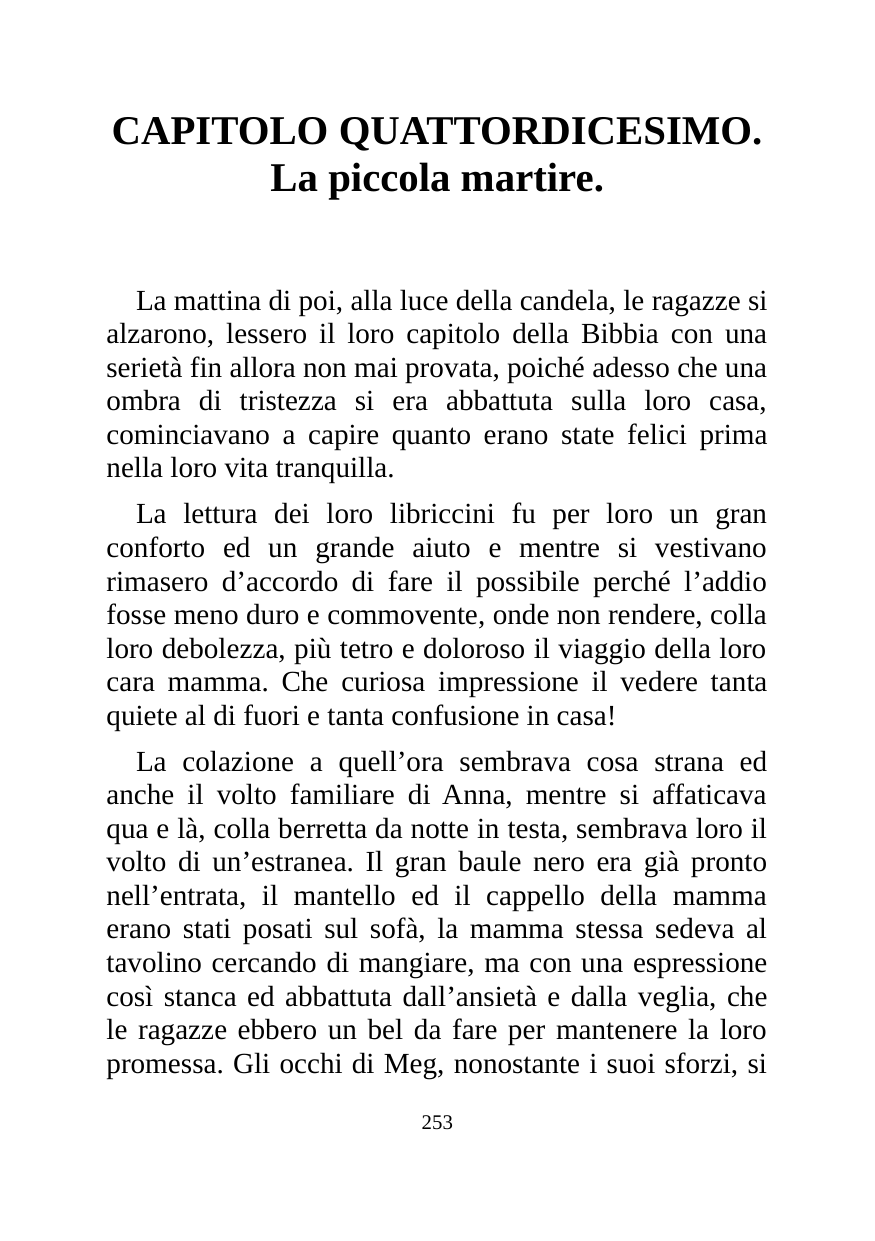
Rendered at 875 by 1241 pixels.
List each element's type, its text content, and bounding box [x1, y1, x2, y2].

subtitle CAPITOLO QUATTORDICESIMO. La piccola martire. [106, 106, 768, 200]
text La lettura dei loro libriccini fu per loro un gran conforto ed un grande aiuto e mentre si vestivano rimasero d’accordo di fare il possibile perché l’addio fosse meno duro e commovente, onde non rendere, colla loro debolezza, più tetro e doloroso il viaggio della loro cara mamma. Che curiosa impressione il vedere tanta quiete al di fuori e tanta confusione in casa! [106, 497, 768, 731]
text La mattina di poi, alla luce della candela, le ragazze si alzarono, lessero il loro capitolo della Bibbia con una serietà fin allora non mai provata, poiché adesso che una ombra di tristezza si era abbattuta sulla loro casa, cominciavano a capire quanto erano state felici prima nella loro vita tranquilla. [106, 283, 768, 484]
text La colazione a quell’ora sembrava cosa strana ed anche il volto familiare di Anna, mentre si affaticava qua e là, colla berretta da notte in testa, sembrava loro il volto di un’estranea. Il gran baule nero era già pronto nell’entrata, il mantello ed il cappello della mamma erano stati posati sul sofà, la mamma stessa sedeva al tavolino cercando di mangiare, ma con una espressione così stanca ed abbattuta dall’ansietà e dalla veglia, che le ragazze ebbero un bel da fare per mantenere la loro promessa. Gli occhi di Meg, nonostante i suoi sforzi, si [106, 744, 768, 1079]
